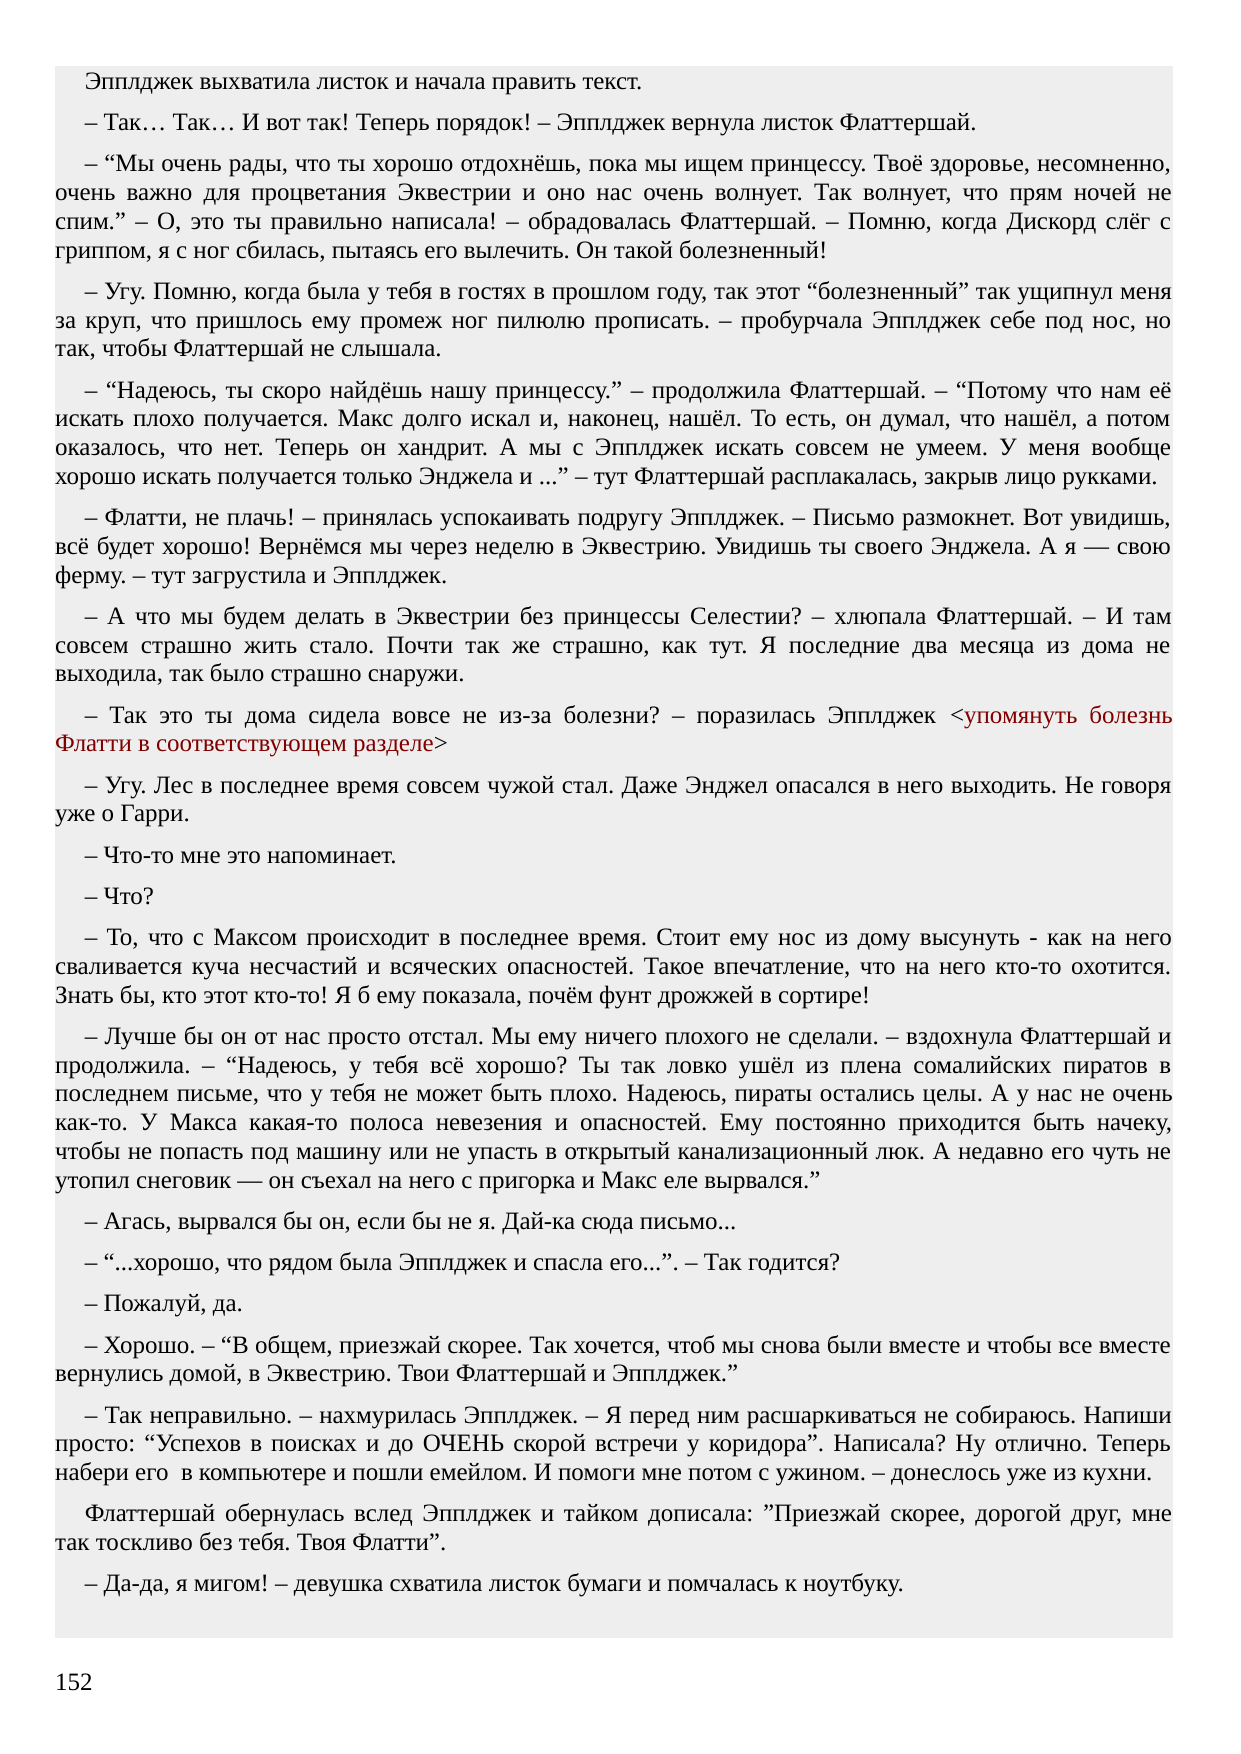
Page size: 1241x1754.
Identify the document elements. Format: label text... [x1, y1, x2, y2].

text – Угу. Лес в последнее время совсем чужой стал. Даже Энджел опасался в него выходить. Не говоря уже о Гарри. [55, 770, 1173, 827]
text – “...хорошо, что рядом была Эпплджек и спасла его...”. – Так годится? [55, 1247, 1173, 1276]
text – “Надеюсь, ты скоро найдёшь нашу принцессу.” – продолжила Флаттершай. – “Потому что нам её искать плохо получается. Макс долго искал и, наконец, нашёл. То есть, он думал, что нашёл, а потом оказалось, что нет. Теперь он хандрит. А мы с Эпплджек искать совсем не умеем. У меня вообще хорошо искать получается только Энджела и ...” – тут Флаттершай расплакалась, закрыв лицо рукками. [55, 375, 1173, 490]
text – Что-то мне это напоминает. [55, 840, 1173, 868]
text – Что? [55, 881, 1173, 910]
text – То, что с Максом происходит в последнее время. Стоит ему нос из дому высунуть - как на него сваливается куча несчастий и всяческих опасностей. Такое впечатление, что на него кто-то охотится. Знать бы, кто этот кто-то! Я б ему показала, почём фунт дрожжей в сортире! [55, 922, 1173, 1008]
text – Так… Так… И вот так! Теперь порядок! – Эпплджек вернула листок Флаттершай. [55, 107, 1173, 136]
text – Пожалуй, да. [55, 1288, 1173, 1317]
text – А что мы будем делать в Эквестрии без принцессы Селестии? – хлюпала Флаттершай. – И там совсем страшно жить стало. Почти так же страшно, как тут. Я последние два месяца из дома не выходила, так было страшно снаружи. [55, 601, 1173, 687]
text – Флатти, не плачь! – принялась успокаивать подругу Эпплджек. – Письмо размокнет. Вот увидишь, всё будет хорошо! Вернёмся мы через неделю в Эквестрию. Увидишь ты своего Энджела. А я — свою ферму. – тут загрустила и Эпплджек. [55, 502, 1173, 588]
text – “Мы очень рады, что ты хорошо отдохнёшь, пока мы ищем принцессу. Твоё здоровье, несомненно, очень важно для процветания Эквестрии и оно нас очень волнует. Так волнует, что прям ночей не спим.” – О, это ты правильно написала! – обрадовалась Флаттершай. – Помню, когда Дискорд слёг с гриппом, я с ног сбилась, пытаясь его вылечить. Он такой болезненный! [55, 148, 1173, 263]
text – Так неправильно. – нахмурилась Эпплджек. – Я перед ним расшаркиваться не собираюсь. Напиши просто: “Успехов в поисках и до ОЧЕНЬ скорой встречи у коридора”. Написала? Ну отлично. Теперь набери его в компьютере и пошли емейлом. И помоги мне потом с ужином. – донеслось уже из кухни. [55, 1400, 1173, 1486]
text – Да-да, я мигом! – девушка схватила листок бумаги и помчалась к ноутбуку. [55, 1568, 1173, 1597]
text Эпплджек выхватила листок и начала править текст. [55, 66, 1173, 95]
text – Так это ты дома сидела вовсе не из-за болезни? – поразилась Эпплджек <упомянуть болезнь Флатти в соответствующем разделе> [55, 700, 1173, 757]
text – Агась, вырвался бы он, если бы не я. Дай-ка сюда письмо... [55, 1206, 1173, 1235]
text – Лучше бы он от нас просто отстал. Мы ему ничего плохого не сделали. – вздохнула Флаттершай и продолжила. – “Надеюсь, у тебя всё хорошо? Ты так ловко ушёл из плена сомалийских пиратов в последнем письме, что у тебя не может быть плохо. Надеюсь, пираты остались целы. А у нас не очень как-то. У Макса какая-то полоса невезения и опасностей. Ему постоянно приходится быть начеку, чтобы не попасть под машину или не упасть в открытый канализационный люк. А недавно его чуть не утопил снеговик — он съехал на него с пригорка и Макс еле вырвался.” [55, 1021, 1173, 1193]
text – Хорошо. – “В общем, приезжай скорее. Так хочется, чтоб мы снова были вместе и чтобы все вместе вернулись домой, в Эквестрию. Твои Флаттершай и Эпплджек.” [55, 1330, 1173, 1387]
text Флаттершай обернулась вслед Эпплджек и тайком дописала: ”Приезжай скорее, дорогой друг, мне так тоскливо без тебя. Твоя Флатти”. [55, 1498, 1173, 1556]
text – Угу. Помню, когда была у тебя в гостях в прошлом году, так этот “болезненный” так ущипнул меня за круп, что пришлось ему промеж ног пилюлю прописать. – пробурчала Эпплджек себе под нос, но так, чтобы Флаттершай не слышала. [55, 276, 1173, 362]
